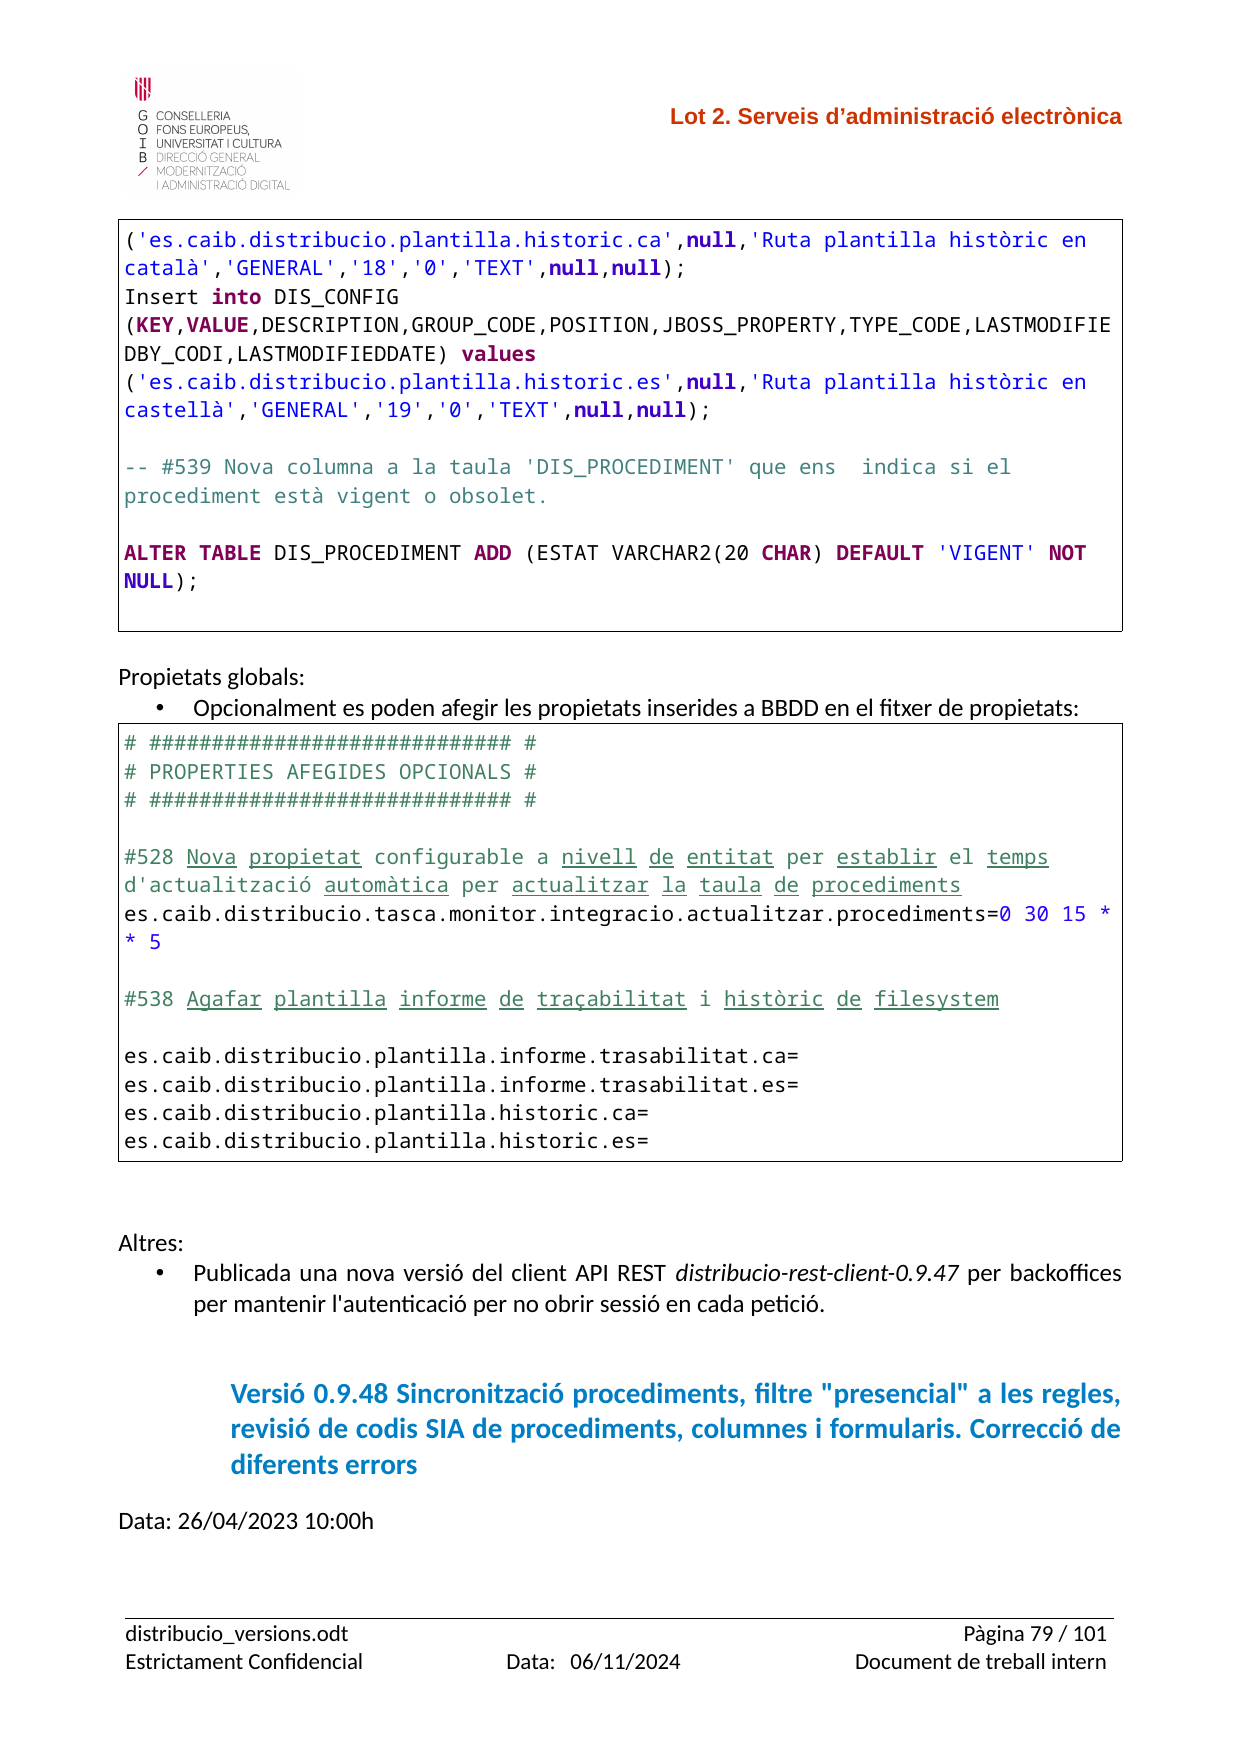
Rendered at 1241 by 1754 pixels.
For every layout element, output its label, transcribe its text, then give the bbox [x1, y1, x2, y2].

list Opcionalment es poden afegir les propietats inserides a BBDD en el fitxer de propietats: [156, 692, 1122, 723]
table_header # ############################# # # PROPERTIES AFEGIDES OPCIONALS # # ############################# # #528 Nova propietat configurable a nivell de entitat per establir el temps d'actualització automàtica per actualitzar la taula de procediments es.caib.distribucio.tasca.monitor.integracio.actualitzar.procediments=0 30 15 * * 5 #538 Agafar plantilla informe de traçabilitat i històric de filesystem es.caib.distribucio.plantilla.informe.trasabilitat.ca= es.caib.distribucio.plantilla.informe.trasabilitat.es= es.caib.distribucio.plantilla.historic.ca= es.caib.distribucio.plantilla.historic.es= [119, 724, 1122, 1161]
list Publicada una nova versió del client API REST distribucio-rest-client-0.9.47 per backoffices per mantenir l'autenticació per no obrir sessió en cada petició. [156, 1257, 1122, 1318]
subtitle Versió 0.9.48 Sincronització procediments, filtre "presencial" a les regles, revisió de codis SIA de procediments, columnes i formularis. Correcció de diferents errors [153, 1375, 1122, 1482]
text Propietats globals: [118, 662, 1122, 692]
text Altres: [118, 1227, 1122, 1257]
table_header ('es.caib.distribucio.plantilla.historic.ca',null,'Ruta plantilla històric en català','GENERAL','18','0','TEXT',null,null); Insert into DIS_CONFIG (KEY,VALUE,DESCRIPTION,GROUP_CODE,POSITION,JBOSS_PROPERTY,TYPE_CODE,LASTMODIFIEDBY_CODI,LASTMODIFIEDDATE) values ('es.caib.distribucio.plantilla.historic.es',null,'Ruta plantilla històric en castellà','GENERAL','19','0','TEXT',null,null); -- #539 Nova columna a la taula 'DIS_PROCEDIMENT' que ens indica si el procediment està vigent o obsolet. ALTER TABLE DIS_PROCEDIMENT ADD (ESTAT VARCHAR2(20 CHAR) DEFAULT 'VIGENT' NOT NULL); [119, 220, 1122, 631]
picture [126, 70, 299, 197]
text Data: 26/04/2023 10:00h [118, 1505, 1122, 1536]
